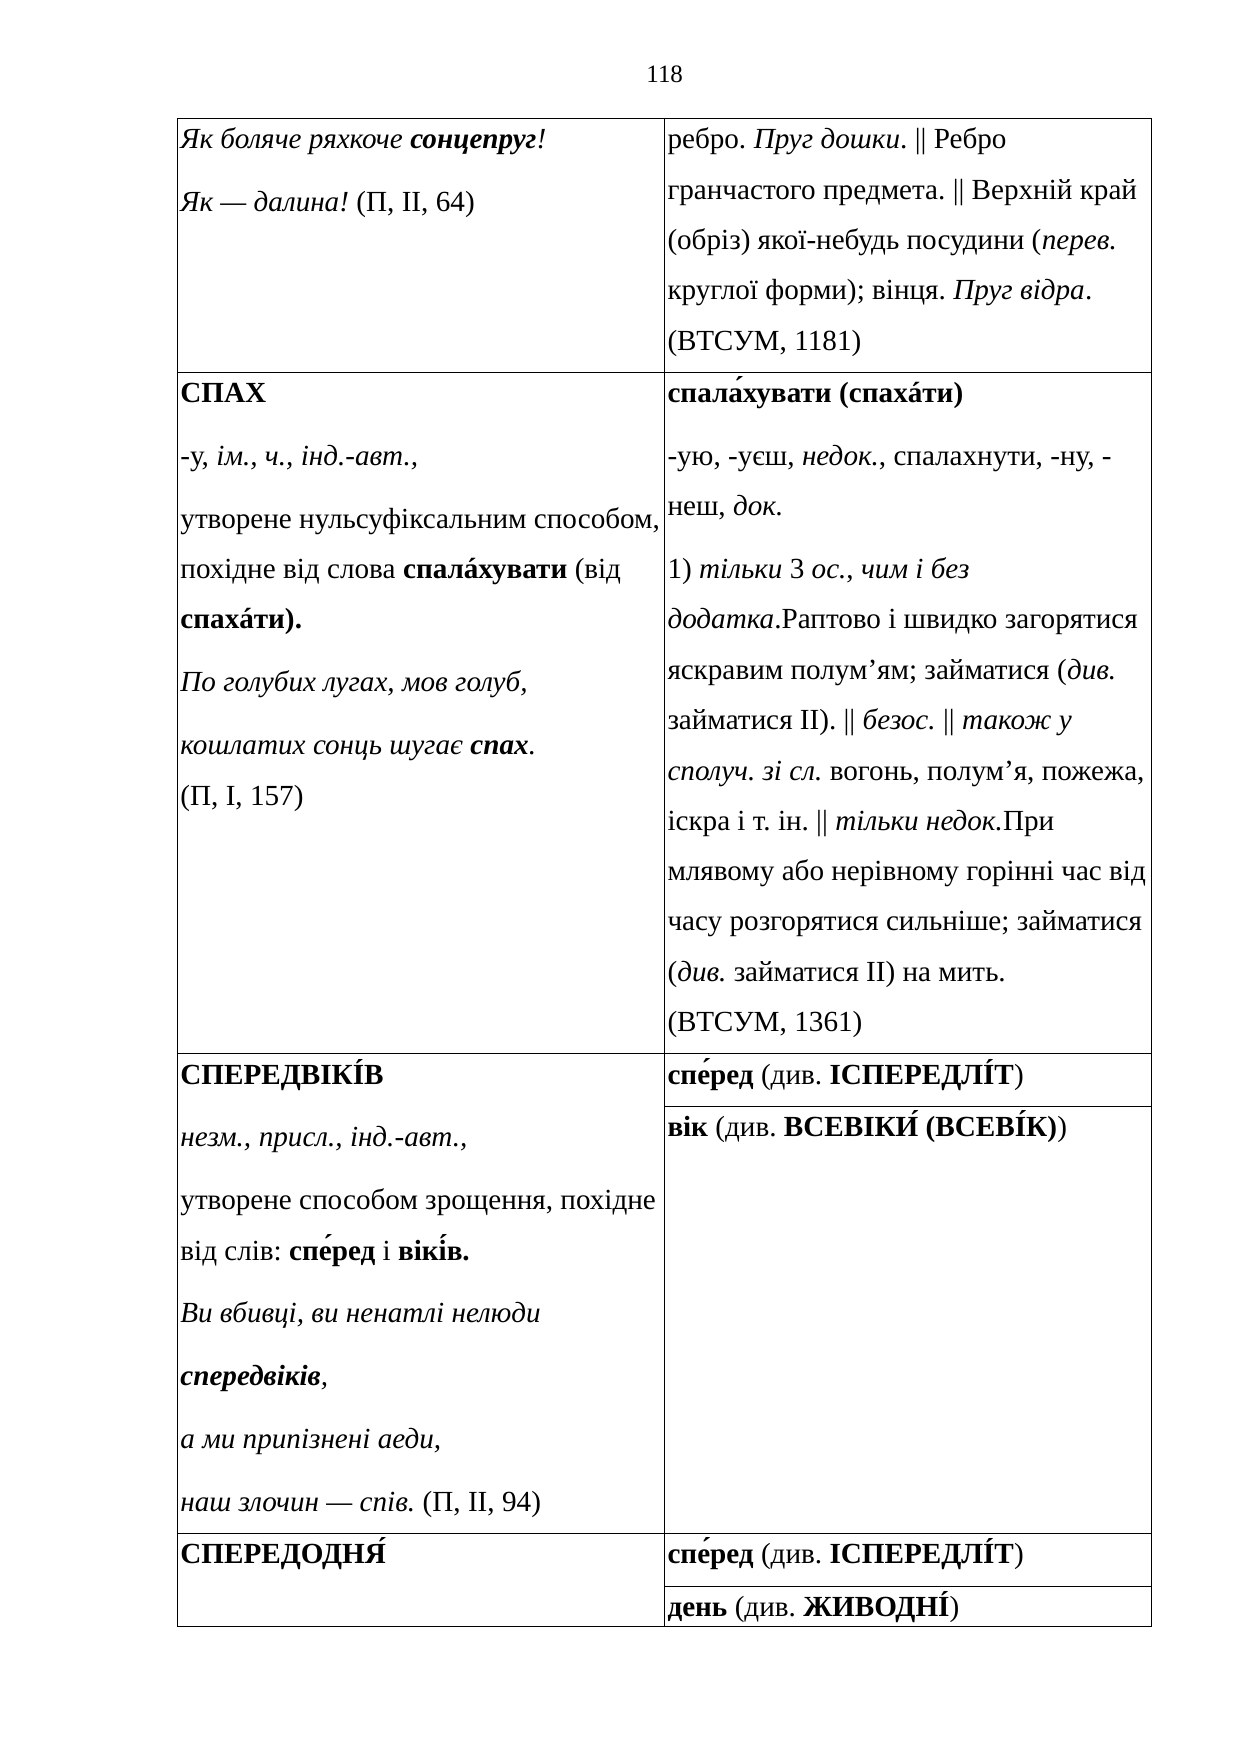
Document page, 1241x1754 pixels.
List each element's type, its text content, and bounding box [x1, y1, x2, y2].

table_cell ребро. Пруг дошки. || Ребро гранчастого предмета. || Верхній край (обріз) якої-небудь посудини (перев. круглої форми); вінця. Пруг відра. (ВТСУМ, 1181) [665, 119, 1151, 372]
table_cell СПАХ -у, ім., ч., інд.-авт., утворене нульсуфіксальним способом, похідне від слова спалáхувати (від спахáти). По голубих лугах, мов голуб, кошлатих сонць шугає спах. (П, І, 157) [178, 373, 664, 1053]
table_cell СПЕРЕДОДНЯ́ [178, 1534, 664, 1626]
table_cell спе́ред (див. ІСПЕРЕДЛÍТ) [665, 1054, 1151, 1106]
table_cell день (див. ЖИВОДНÍ) [665, 1587, 1151, 1626]
table_cell Як боляче ряхкоче сонцепруг! Як — далина! (П, ІІ, 64) [178, 119, 664, 372]
table_cell вік (див. ВСЕВІКИ́ (ВСЕВІ́К)) [665, 1107, 1151, 1533]
table_cell СПЕРЕДВІКÍВ незм., присл., інд.-авт., утворене способом зрощення, похідне від слів: спе́ред і вікі́в. Ви вбивці, ви ненатлі нелюди спередвіків, а ми припізнені аеди, наш злочин — спів. (П, ІІ, 94) [178, 1054, 664, 1533]
table_cell спала́хувати (спахáти) -ую, -уєш, недок., спалахнути, -ну, -неш, док. 1) тільки 3 ос., чим і без додатка.Раптово і швидко загорятися яскравим полум’ям; займатися (див. займатися II). || безос. || також у сполуч. зі сл. вогонь, полум’я, пожежа, іскра і т. ін. || тільки недок.При млявому або нерівному горінні час від часу розгорятися сильніше; займатися (див. займатися II) на мить. (ВТСУМ, 1361) [665, 373, 1151, 1053]
table_cell спе́ред (див. ІСПЕРЕДЛÍТ) [665, 1534, 1151, 1586]
